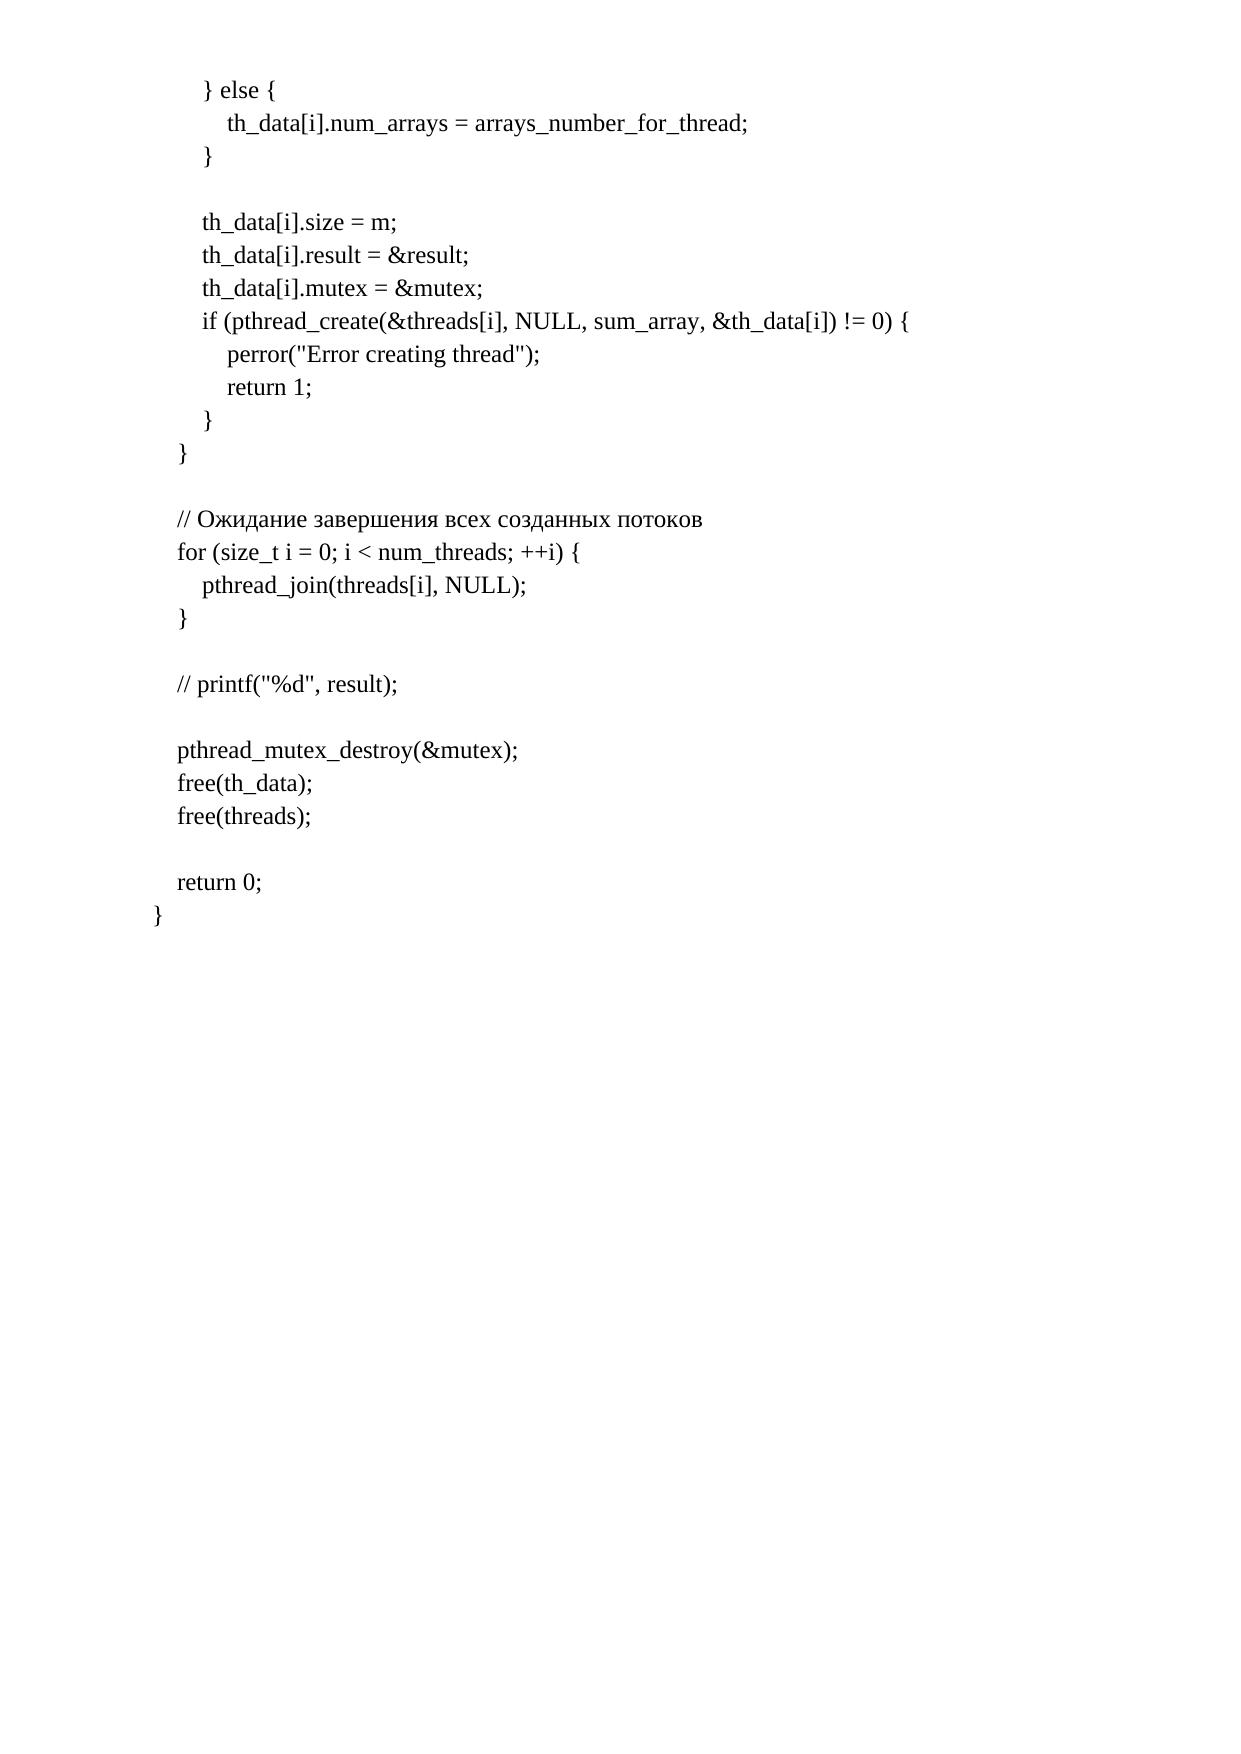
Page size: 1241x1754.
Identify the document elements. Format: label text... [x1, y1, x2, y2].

text th_data[i].mutex = &mutex; [93, 273, 1147, 302]
text perror("Error creating thread"); [93, 339, 1147, 368]
text th_data[i].size = m; [93, 207, 1147, 236]
text free(threads); [93, 801, 1147, 830]
text } else { [93, 75, 1147, 104]
text if (pthread_create(&threads[i], NULL, sum_array, &th_data[i]) != 0) { [93, 306, 1147, 335]
text // printf("%d", result); [93, 669, 1147, 698]
text return 1; [93, 372, 1147, 401]
text } [93, 901, 1147, 929]
text th_data[i].result = &result; [93, 240, 1147, 269]
text pthread_join(threads[i], NULL); [93, 570, 1147, 599]
text th_data[i].num_arrays = arrays_number_for_thread; [93, 108, 1147, 137]
text } [93, 603, 1147, 632]
text } [93, 141, 1147, 170]
text } [93, 438, 1147, 467]
text pthread_mutex_destroy(&mutex); [93, 735, 1147, 764]
text } [93, 405, 1147, 434]
text // Ожидание завершения всех созданных потоков [93, 504, 1147, 533]
text for (size_t i = 0; i < num_threads; ++i) { [93, 537, 1147, 566]
text free(th_data); [93, 768, 1147, 797]
text return 0; [93, 867, 1147, 896]
